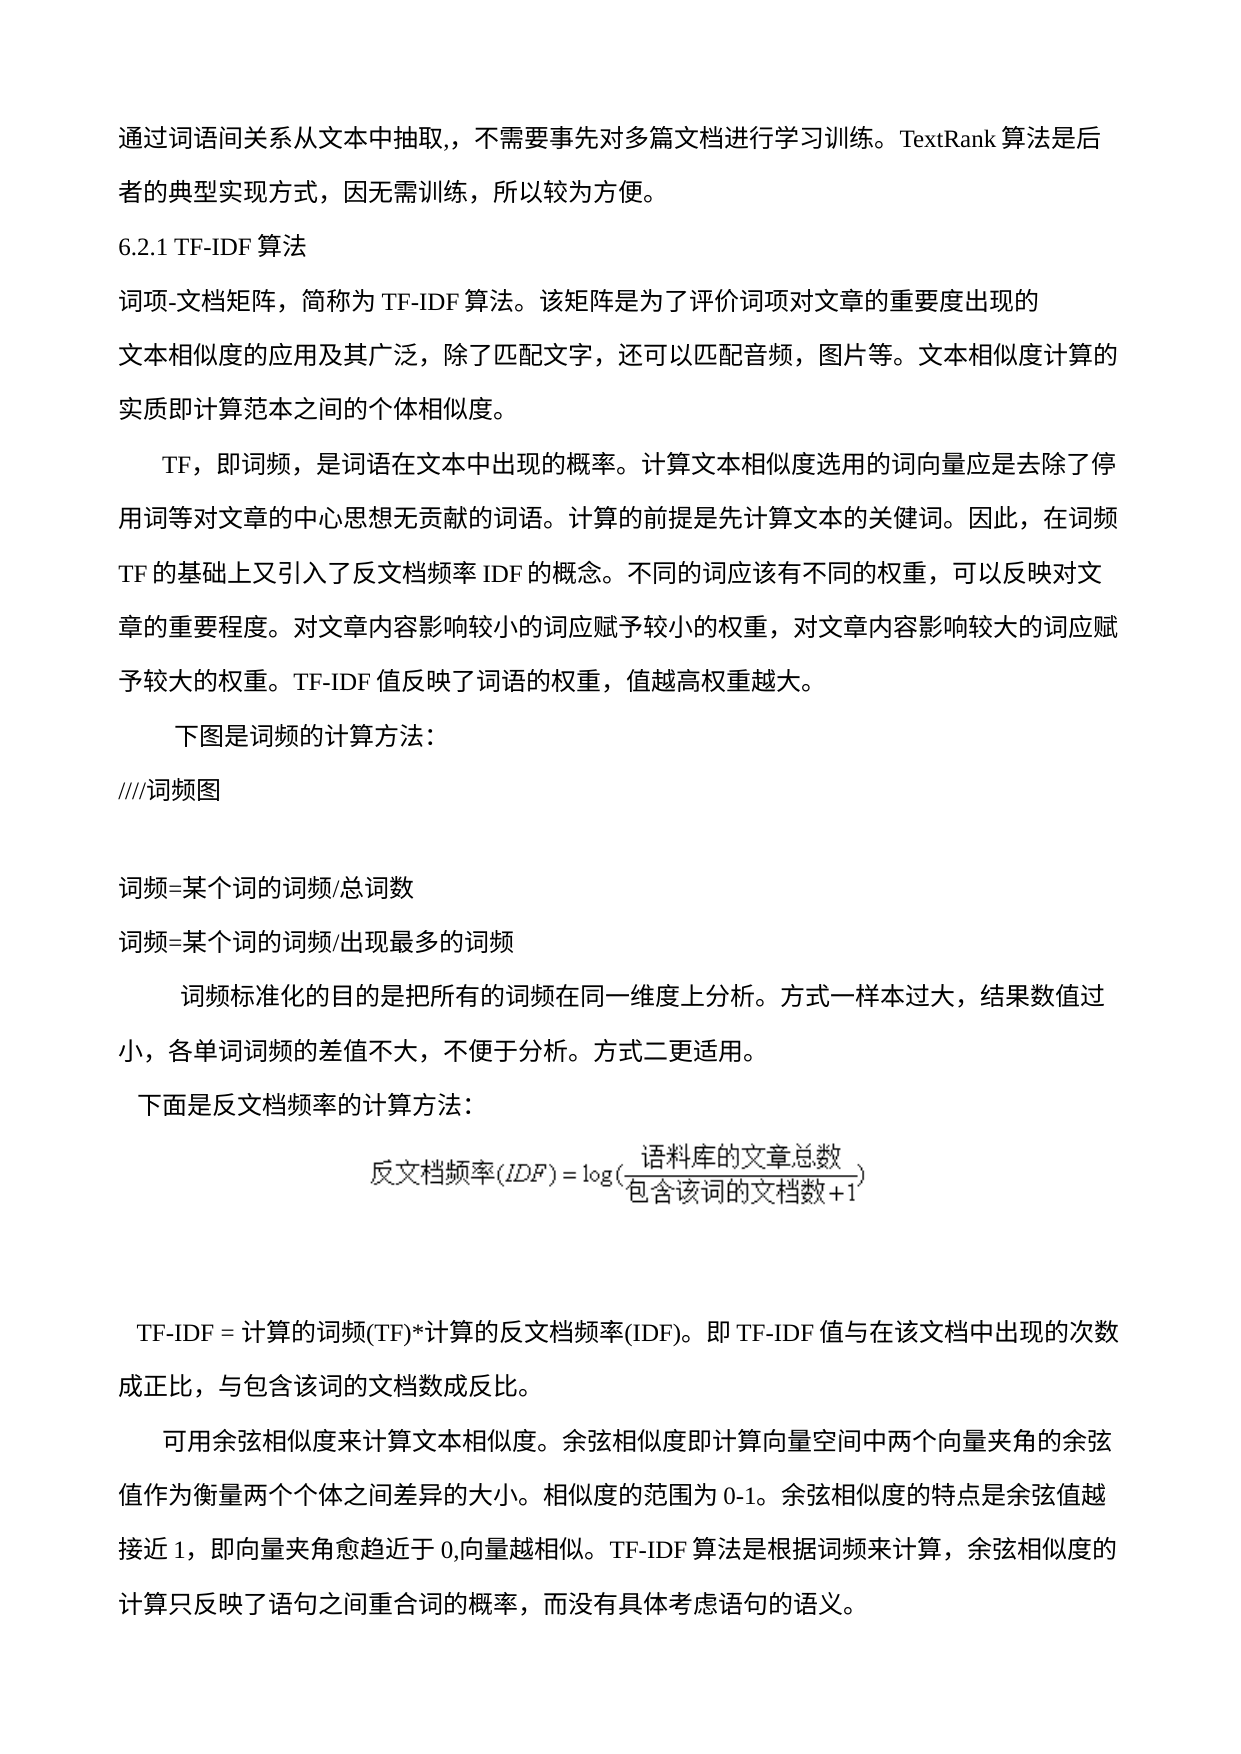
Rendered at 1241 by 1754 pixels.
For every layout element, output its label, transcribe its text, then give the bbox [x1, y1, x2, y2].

text 词频标准化的目的是把所有的词频在同一维度上分析。方式一样本过大，结果数值过小，各单词词频的差值不大，不便于分析。方式二更适用。 [118, 977, 1122, 1067]
text 词频=某个词的词频/出现最多的词频 [118, 922, 1122, 959]
text 通过词语间关系从文本中抽取,，不需要事先对多篇文档进行学习训练。TextRank算法是后者的典型实现方式，因无需训练，所以较为方便。 [118, 118, 1122, 209]
text 6.2.1 TF-IDF算法 [118, 227, 1122, 263]
text 词项-文档矩阵，简称为TF-IDF算法。该矩阵是为了评价词项对文章的重要度出现的 [118, 281, 1122, 317]
text 词频=某个词的词频/总词数 [118, 868, 1122, 904]
text TF-IDF = 计算的词频(TF)*计算的反文档频率(IDF)。即TF-IDF值与在该文档中出现的次数成正比，与包含该词的文档数成反比。 [118, 1312, 1122, 1403]
picture [368, 1140, 872, 1209]
text TF，即词频，是词语在文本中出现的概率。计算文本相似度选用的词向量应是去除了停用词等对文章的中心思想无贡献的词语。计算的前提是先计算文本的关健词。因此，在词频TF的基础上又引入了反文档频率IDF的概念。不同的词应该有不同的权重，可以反映对文章的重要程度。对文章内容影响较小的词应赋予较小的权重，对文章内容影响较大的词应赋予较大的权重。TF-IDF值反映了词语的权重，值越高权重越大。 [118, 444, 1122, 698]
text 下图是词频的计算方法： [118, 716, 1122, 752]
text 可用余弦相似度来计算文本相似度。余弦相似度即计算向量空间中两个向量夹角的余弦值作为衡量两个个体之间差异的大小。相似度的范围为0-1。余弦相似度的特点是余弦值越接近1，即向量夹角愈趋近于0,向量越相似。TF-IDF算法是根据词频来计算，余弦相似度的计算只反映了语句之间重合词的概率，而没有具体考虑语句的语义。 [118, 1421, 1122, 1621]
text 文本相似度的应用及其广泛，除了匹配文字，还可以匹配音频，图片等。文本相似度计算的实质即计算范本之间的个体相似度。 [118, 336, 1122, 426]
text 下面是反文档频率的计算方法： [118, 1086, 1122, 1122]
text ////词频图 [118, 771, 1122, 807]
